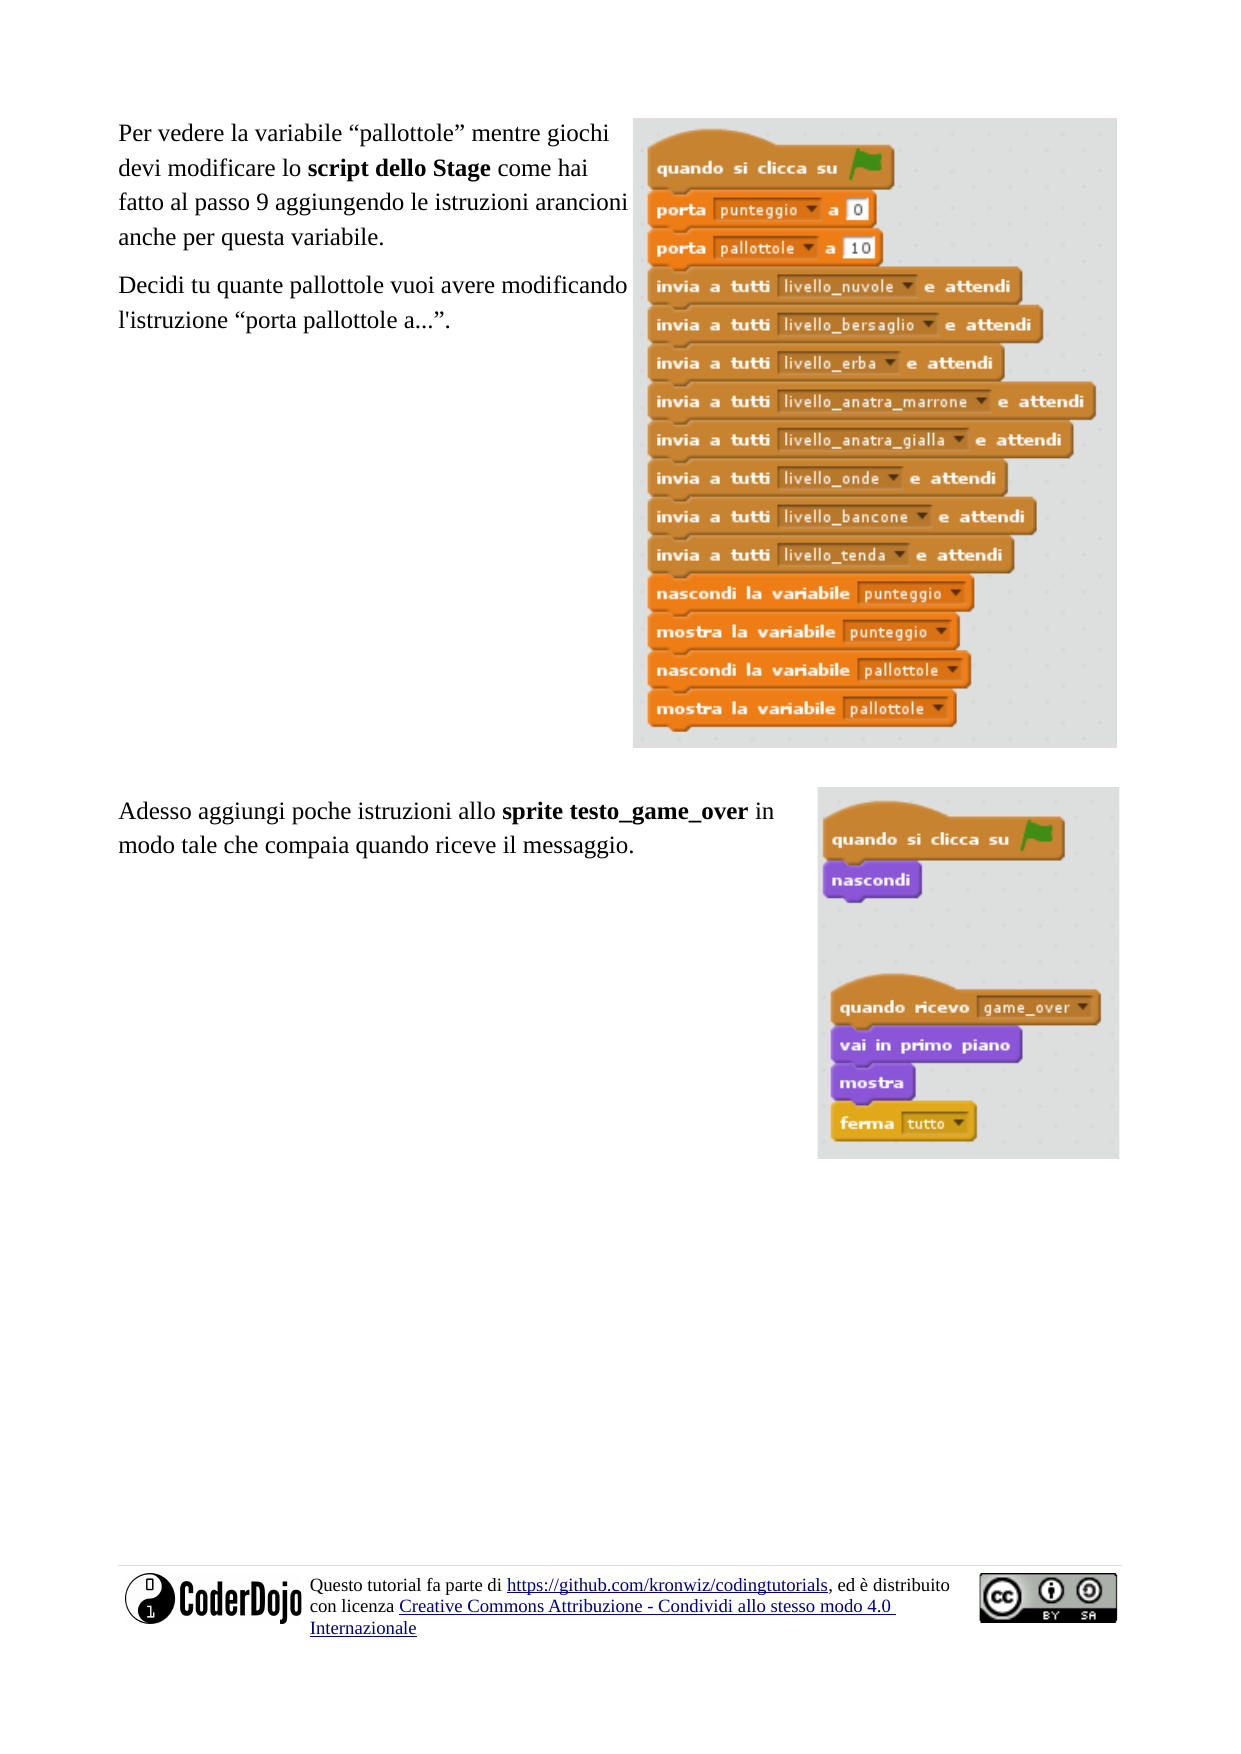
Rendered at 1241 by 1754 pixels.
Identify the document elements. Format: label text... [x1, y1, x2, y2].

text Adesso aggiungi poche istruzioni allo sprite testo_game_over in modo tale che compaia quando riceve il messaggio. [118, 796, 817, 859]
picture [632, 118, 1117, 748]
picture [817, 787, 1120, 1159]
picture [125, 1573, 302, 1624]
picture [979, 1573, 1118, 1623]
text Decidi tu quante pallottole vuoi avere modificando l'istruzione “porta pallottole a...”. [118, 271, 632, 334]
text Per vedere la variabile “pallottole” mentre giochi devi modificare lo script dello Stage come hai fatto al passo 9 aggiungendo le istruzioni arancioni anche per questa variabile. [118, 118, 632, 250]
